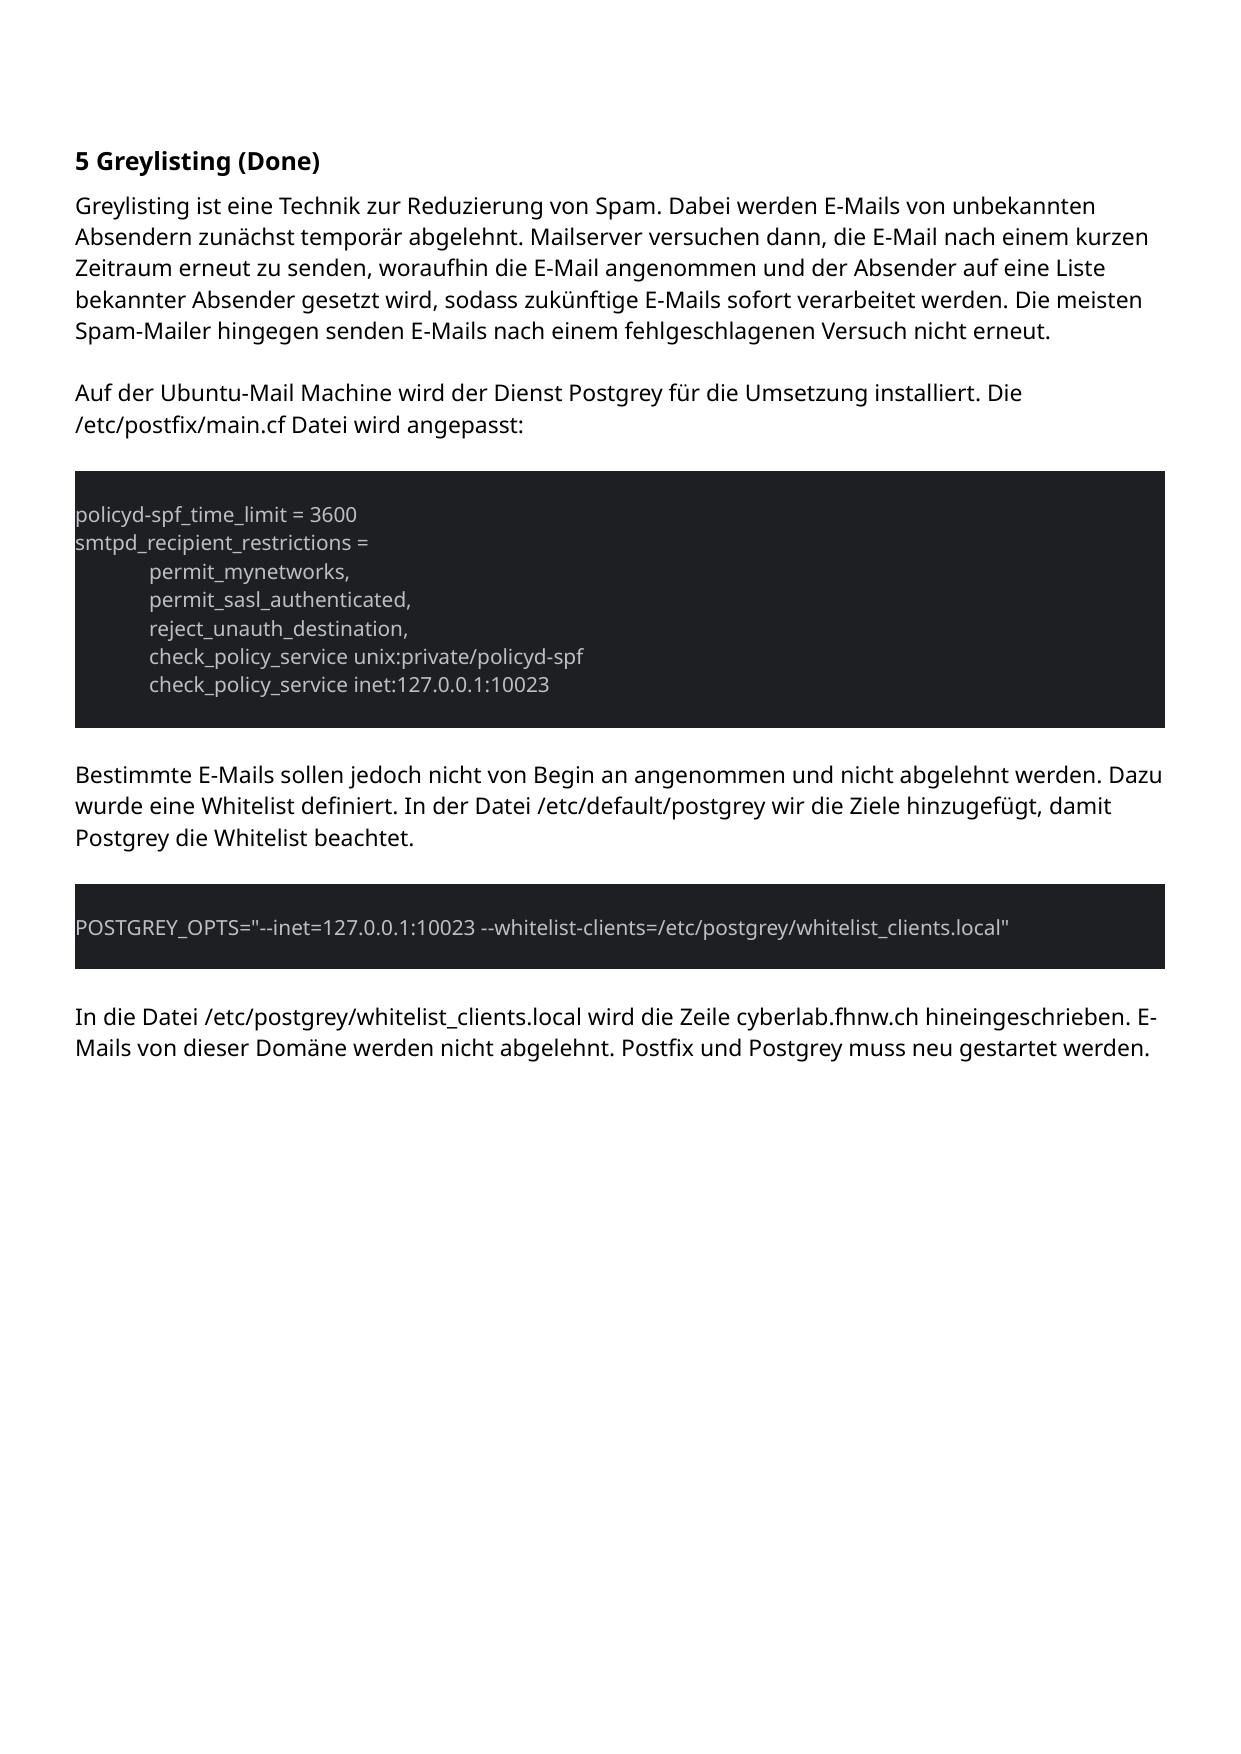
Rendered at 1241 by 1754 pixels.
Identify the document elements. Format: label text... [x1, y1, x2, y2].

text Auf der Ubuntu-Mail Machine wird der Dienst Postgrey für die Umsetzung installiert. Die /etc/postfix/main.cf Datei wird angepasst: [75, 377, 1165, 440]
subtitle 5 Greylisting (Done) [75, 143, 1165, 177]
text Greylisting ist eine Technik zur Reduzierung von Spam. Dabei werden E-Mails von unbekannten Absendern zunächst temporär abgelehnt. Mailserver versuchen dann, die E-Mail nach einem kurzen Zeitraum erneut zu senden, woraufhin die E-Mail angenommen und der Absender auf eine Liste bekannter Absender gesetzt wird, sodass zukünftige E-Mails sofort verarbeitet werden. Die meisten Spam-Mailer hingegen senden E-Mails nach einem fehlgeschlagenen Versuch nicht erneut. [75, 190, 1165, 346]
text policyd-spf_time_limit = 3600 smtpd_recipient_restrictions = permit_mynetworks, permit_sasl_authenticated, reject_unauth_destination, check_policy_service unix:private/policyd-spf check_policy_service inet:127.0.0.1:10023 [75, 500, 1165, 699]
text POSTGREY_OPTS="--inet=127.0.0.1:10023 --whitelist-clients=/etc/postgrey/whitelist_clients.local" [75, 913, 1165, 969]
text In die Datei /etc/postgrey/whitelist_clients.local wird die Zeile cyberlab.fhnw.ch hineingeschrieben. E-Mails von dieser Domäne werden nicht abgelehnt. Postfix und Postgrey muss neu gestartet werden. [75, 1001, 1165, 1063]
text Bestimmte E-Mails sollen jedoch nicht von Begin an angenommen und nicht abgelehnt werden. Dazu wurde eine Whitelist definiert. In der Datei /etc/default/postgrey wir die Ziele hinzugefügt, damit Postgrey die Whitelist beachtet. [75, 759, 1165, 853]
